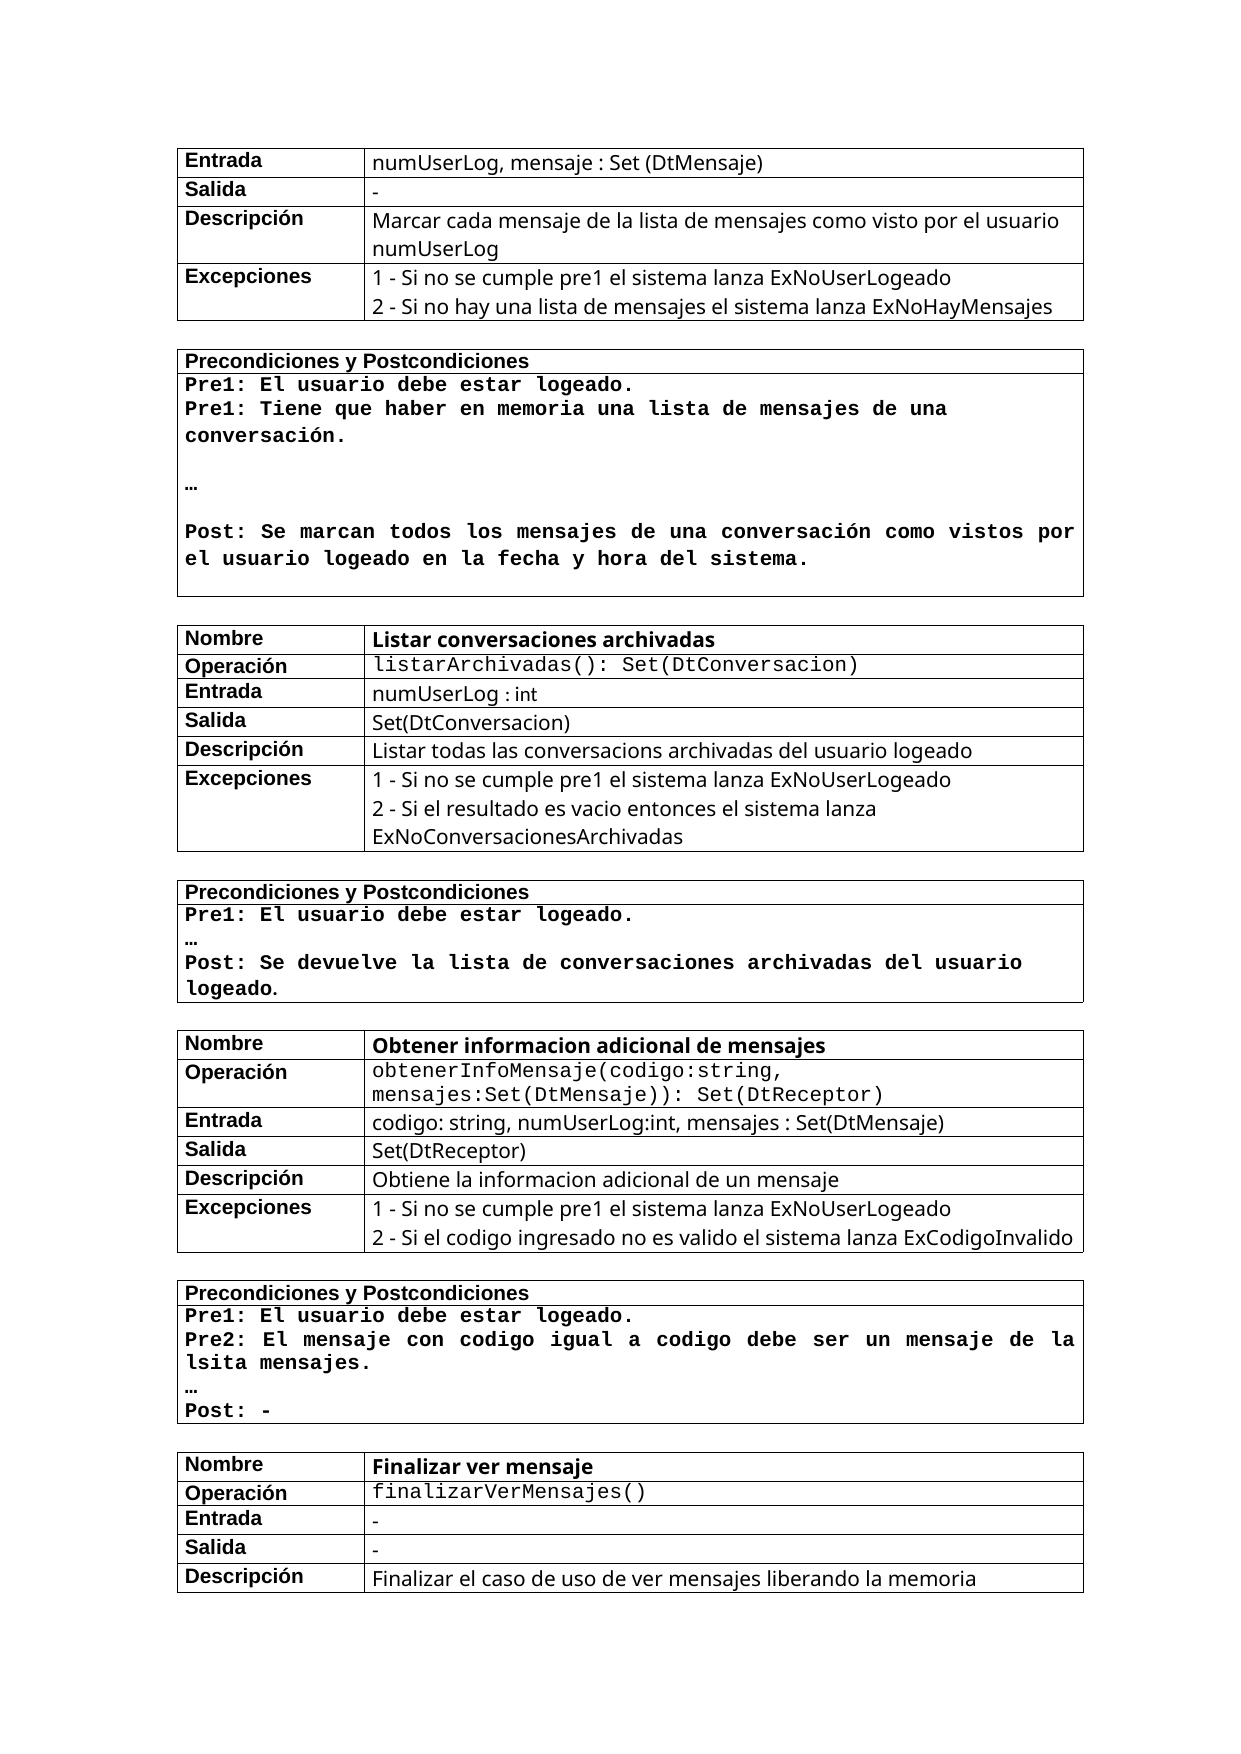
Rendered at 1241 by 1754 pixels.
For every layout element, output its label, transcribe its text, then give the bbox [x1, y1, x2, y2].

table_cell 1 - Si no se cumple pre1 el sistema lanza ExNoUserLogeado 2 - Si no hay una lista de mensajes el sistema lanza ExNoHayMensajes [365, 264, 1083, 320]
table_cell Operación [178, 655, 364, 678]
table_cell Set(DtConversacion) [365, 708, 1083, 736]
table_cell 1 - Si no se cumple pre1 el sistema lanza ExNoUserLogeado 2 - Si el codigo ingresado no es valido el sistema lanza ExCodigoInvalido [365, 1195, 1083, 1251]
table_header Listar conversaciones archivadas [365, 626, 1083, 654]
table_cell Salida [178, 1137, 364, 1165]
table_cell Pre1: El usuario debe estar logeado. Pre2: El mensaje con codigo igual a codigo debe ser un mensaje de la lsita mensajes. … Post: - [178, 1306, 1083, 1423]
table_header Nombre [178, 1031, 364, 1059]
table_cell Entrada [178, 1506, 364, 1534]
table_cell - [365, 1535, 1083, 1563]
table_cell Marcar cada mensaje de la lista de mensajes como visto por el usuario numUserLog [365, 207, 1083, 263]
table_cell Pre1: El usuario debe estar logeado. … Post: Se devuelve la lista de conversaciones archivadas del usuario logeado. [178, 905, 1083, 1002]
table_header Precondiciones y Postcondiciones [178, 1281, 1083, 1304]
table_header Obtener informacion adicional de mensajes [365, 1031, 1083, 1059]
table_cell Pre1: El usuario debe estar logeado. Pre1: Tiene que haber en memoria una lista de mensajes de una conversación. … Post: Se marcan todos los mensajes de una conversación como vistos por el usuario logeado en la fecha y hora del sistema. [178, 374, 1083, 596]
table_cell Entrada [178, 1108, 364, 1136]
table_cell Descripción [178, 1564, 364, 1592]
table_cell - [365, 178, 1083, 206]
table_cell Entrada [178, 149, 364, 177]
table_cell 1 - Si no se cumple pre1 el sistema lanza ExNoUserLogeado 2 - Si el resultado es vacio entonces el sistema lanza ExNoConversacionesArchivadas [365, 766, 1083, 851]
table_header Nombre [178, 1453, 364, 1481]
table_cell Operación [178, 1482, 364, 1505]
table_cell Salida [178, 1535, 364, 1563]
table_header Precondiciones y Postcondiciones [178, 881, 1083, 904]
table_cell listarArchivadas(): Set(DtConversacion) [365, 655, 1083, 678]
table_cell - [365, 1506, 1083, 1534]
table_cell Descripción [178, 737, 364, 765]
table_header Precondiciones y Postcondiciones [178, 350, 1083, 373]
table_cell Excepciones [178, 1195, 364, 1251]
table_cell numUserLog, mensaje : Set (DtMensaje) [365, 149, 1083, 177]
table_cell finalizarVerMensajes() [365, 1482, 1083, 1505]
table_cell Descripción [178, 207, 364, 263]
table_cell Salida [178, 178, 364, 206]
table_cell Entrada [178, 679, 364, 707]
table_cell Set(DtReceptor) [365, 1137, 1083, 1165]
table_cell Obtiene la informacion adicional de un mensaje [365, 1166, 1083, 1194]
table_header Finalizar ver mensaje [365, 1453, 1083, 1481]
table_cell Operación [178, 1060, 364, 1107]
table_cell Salida [178, 708, 364, 736]
table_cell Excepciones [178, 766, 364, 851]
table_cell Excepciones [178, 264, 364, 320]
table_cell Finalizar el caso de uso de ver mensajes liberando la memoria [365, 1564, 1083, 1592]
table_header Nombre [178, 626, 364, 654]
table_cell obtenerInfoMensaje(codigo:string, mensajes:Set(DtMensaje)): Set(DtReceptor) [365, 1060, 1083, 1107]
table_cell codigo: string, numUserLog:int, mensajes : Set(DtMensaje) [365, 1108, 1083, 1136]
table_cell Listar todas las conversacions archivadas del usuario logeado [365, 737, 1083, 765]
table_cell Descripción [178, 1166, 364, 1194]
table_cell numUserLog : int [365, 679, 1083, 707]
